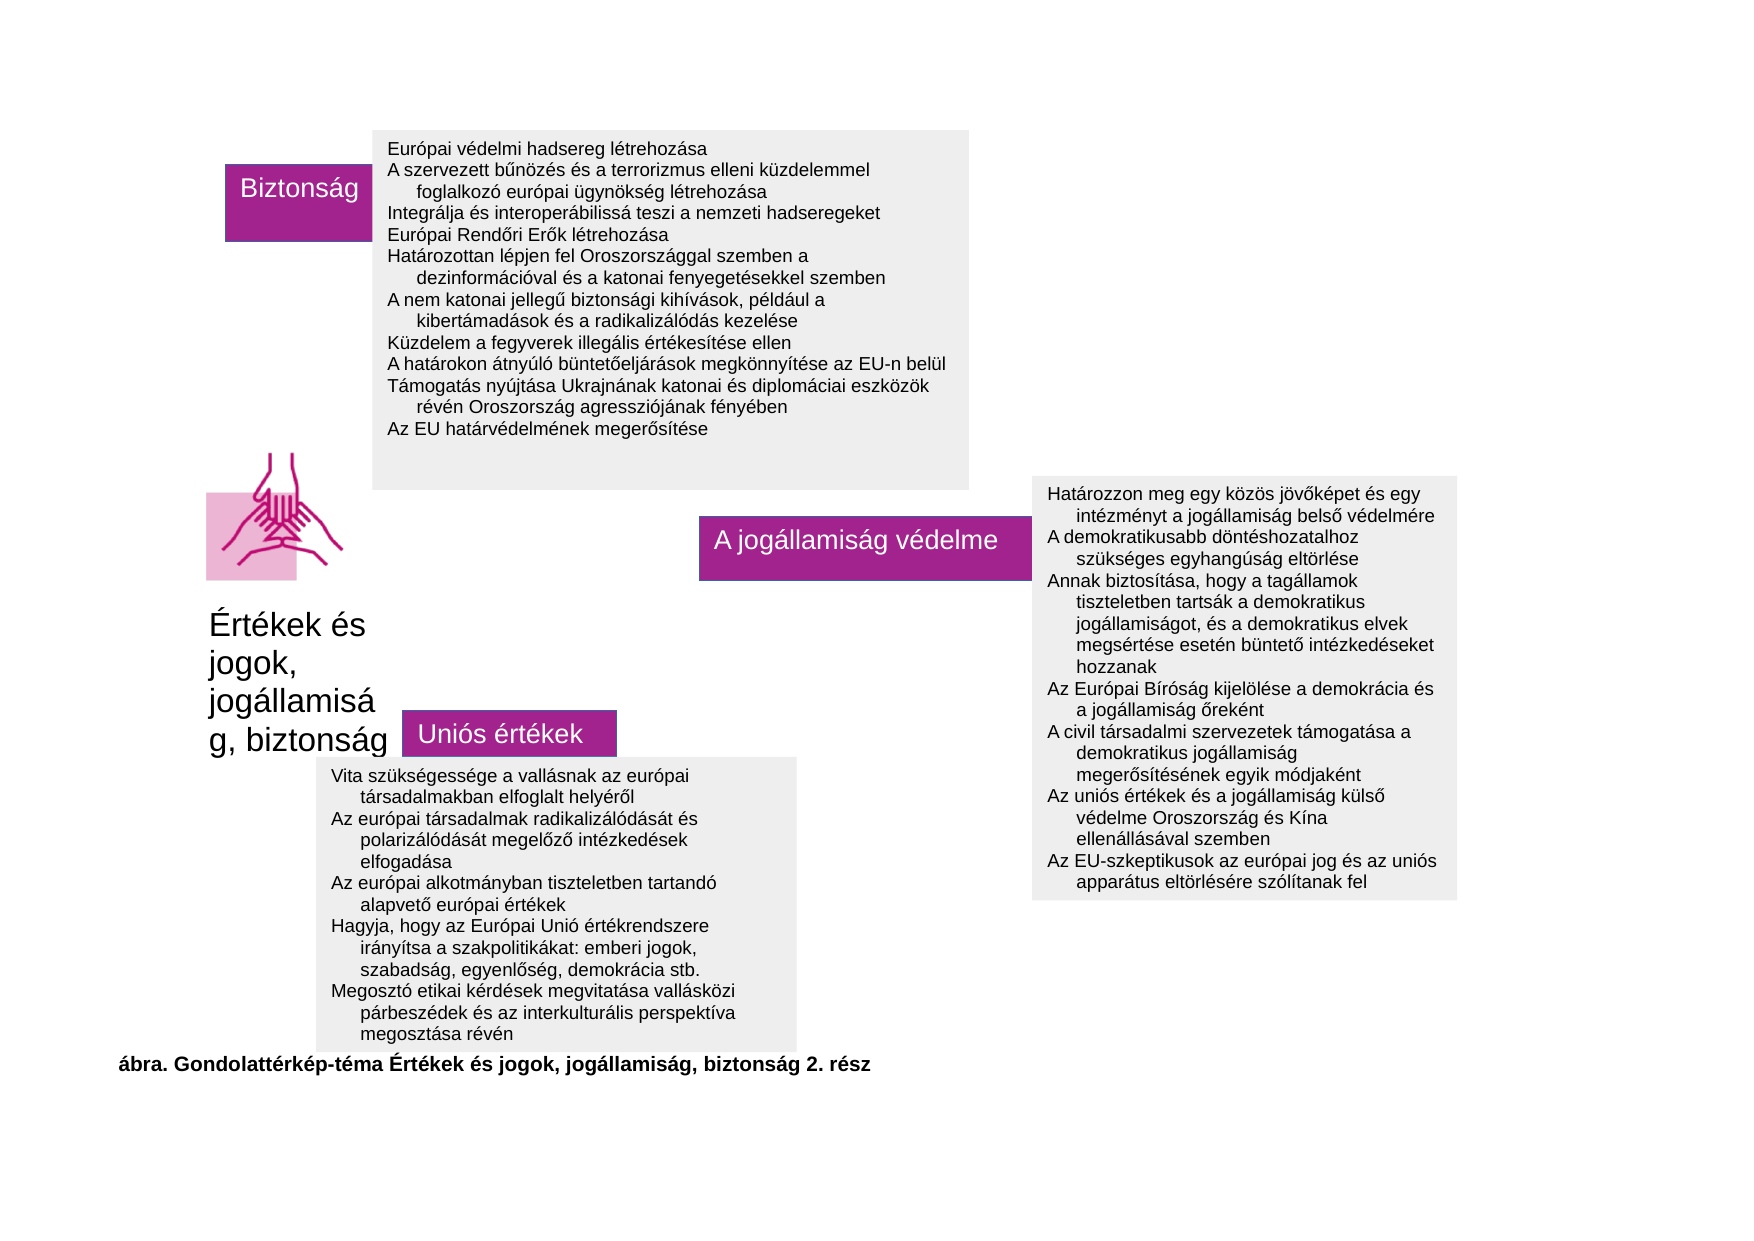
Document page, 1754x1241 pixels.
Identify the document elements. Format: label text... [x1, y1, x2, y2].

text ábra. Gondolattérkép-téma Értékek és jogok, jogállamiság, biztonság 2. rész [118, 142, 1533, 1076]
picture [195, 449, 349, 583]
